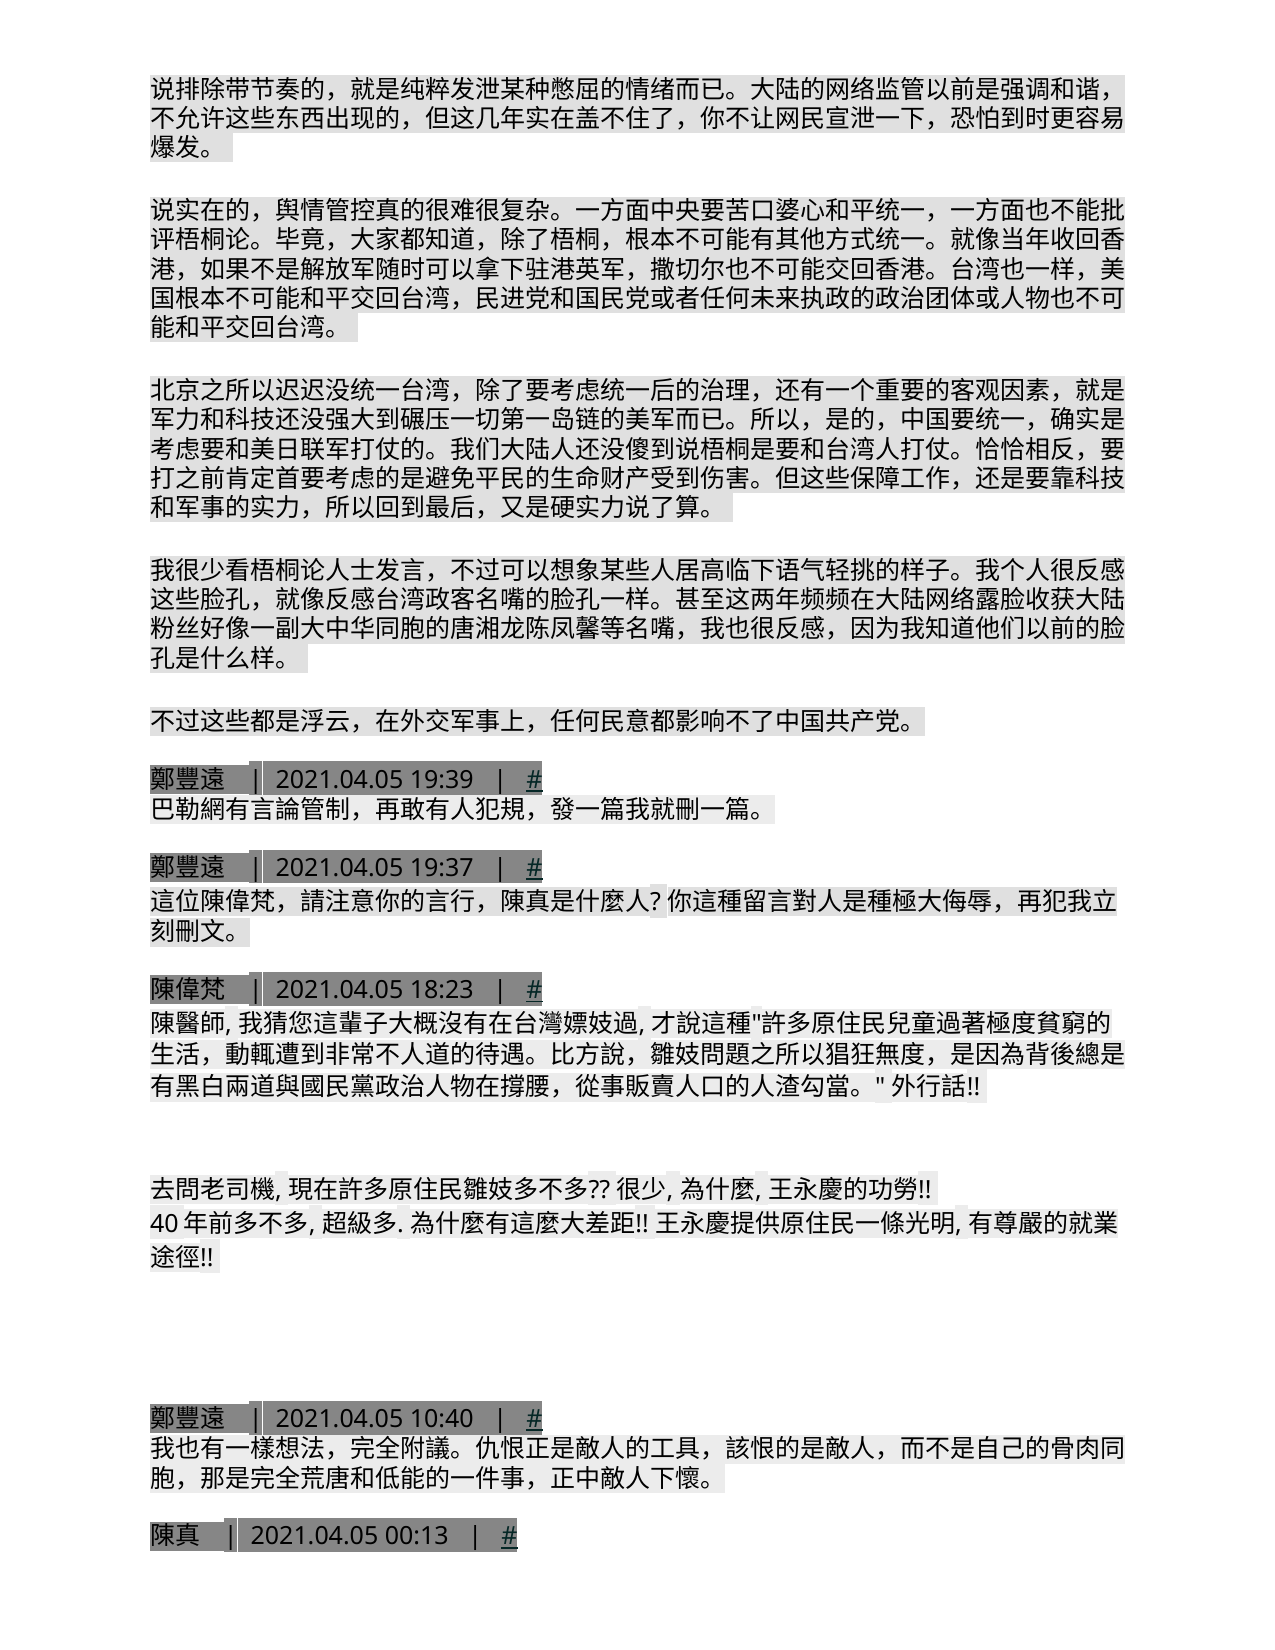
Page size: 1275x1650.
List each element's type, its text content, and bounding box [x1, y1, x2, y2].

text 這位陳偉梵，請注意你的言行，陳真是什麼人? 你這種留言對人是種極大侮辱，再犯我立刻刪文。 [150, 883, 1125, 947]
text 陳醫師, 我猜您這輩子大概沒有在台灣嫖妓過, 才說這種"許多原住民兒童過著極度貧窮的生活，動輒遭到非常不人道的待遇。比方說，雛妓問題之所以猖狂無度，是因為背後總是有黑白兩道與國民黨政治人物在撐腰，從事販賣人口的人渣勾當。" 外行話!! 去問老司機, 現在許多原住民雛妓多不多?? 很少, 為什麼, 王永慶的功勞!! 40年前多不多, 超級多. 為什麼有這麼大差距!! 王永慶提供原住民一條光明, 有尊嚴的就業途徑!! [150, 1006, 1125, 1376]
text 巴勒網有言論管制，再敢有人犯規，發一篇我就刪一篇。 [150, 795, 1125, 824]
text 说排除带节奏的，就是纯粹发泄某种憋屈的情绪而已。大陆的网络监管以前是强调和谐，不允许这些东西出现的，但这几年实在盖不住了，你不让网民宣泄一下，恐怕到时更容易爆发。 说实在的，舆情管控真的很难很复杂。一方面中央要苦口婆心和平统一，一方面也不能批评梧桐论。毕竟，大家都知道，除了梧桐，根本不可能有其他方式统一。就像当年收回香港，如果不是解放军随时可以拿下驻港英军，撒切尔也不可能交回香港。台湾也一样，美国根本不可能和平交回台湾，民进党和国民党或者任何未来执政的政治团体或人物也不可能和平交回台湾。 北京之所以迟迟没统一台湾，除了要考虑统一后的治理，还有一个重要的客观因素，就是军力和科技还没强大到碾压一切第一岛链的美军而已。所以，是的，中国要统一，确实是考虑要和美日联军打仗的。我们大陆人还没傻到说梧桐是要和台湾人打仗。恰恰相反，要打之前肯定首要考虑的是避免平民的生命财产受到伤害。但这些保障工作，还是要靠科技和军事的实力，所以回到最后，又是硬实力说了算。 我很少看梧桐论人士发言，不过可以想象某些人居高临下语气轻挑的样子。我个人很反感这些脸孔，就像反感台湾政客名嘴的脸孔一样。甚至这两年频频在大陆网络露脸收获大陆粉丝好像一副大中华同胞的唐湘龙陈凤馨等名嘴，我也很反感，因为我知道他们以前的脸孔是什么样。 不过这些都是浮云，在外交军事上，任何民意都影响不了中国共产党。 [150, 75, 1125, 736]
text 陳偉梵 | 2021.04.05 18:23 | # [150, 972, 1125, 1006]
text 鄭豐遠 | 2021.04.05 10:40 | # [150, 1401, 1125, 1435]
text 陳真 | 2021.04.05 00:13 | # [150, 1518, 1125, 1552]
text 鄭豐遠 | 2021.04.05 19:37 | # [150, 849, 1125, 883]
text 鄭豐遠 | 2021.04.05 19:39 | # [150, 761, 1125, 795]
text 我也有一樣想法，完全附議。仇恨正是敵人的工具，該恨的是敵人，而不是自己的骨肉同胞，那是完全荒唐和低能的一件事，正中敵人下懷。 [150, 1435, 1125, 1493]
